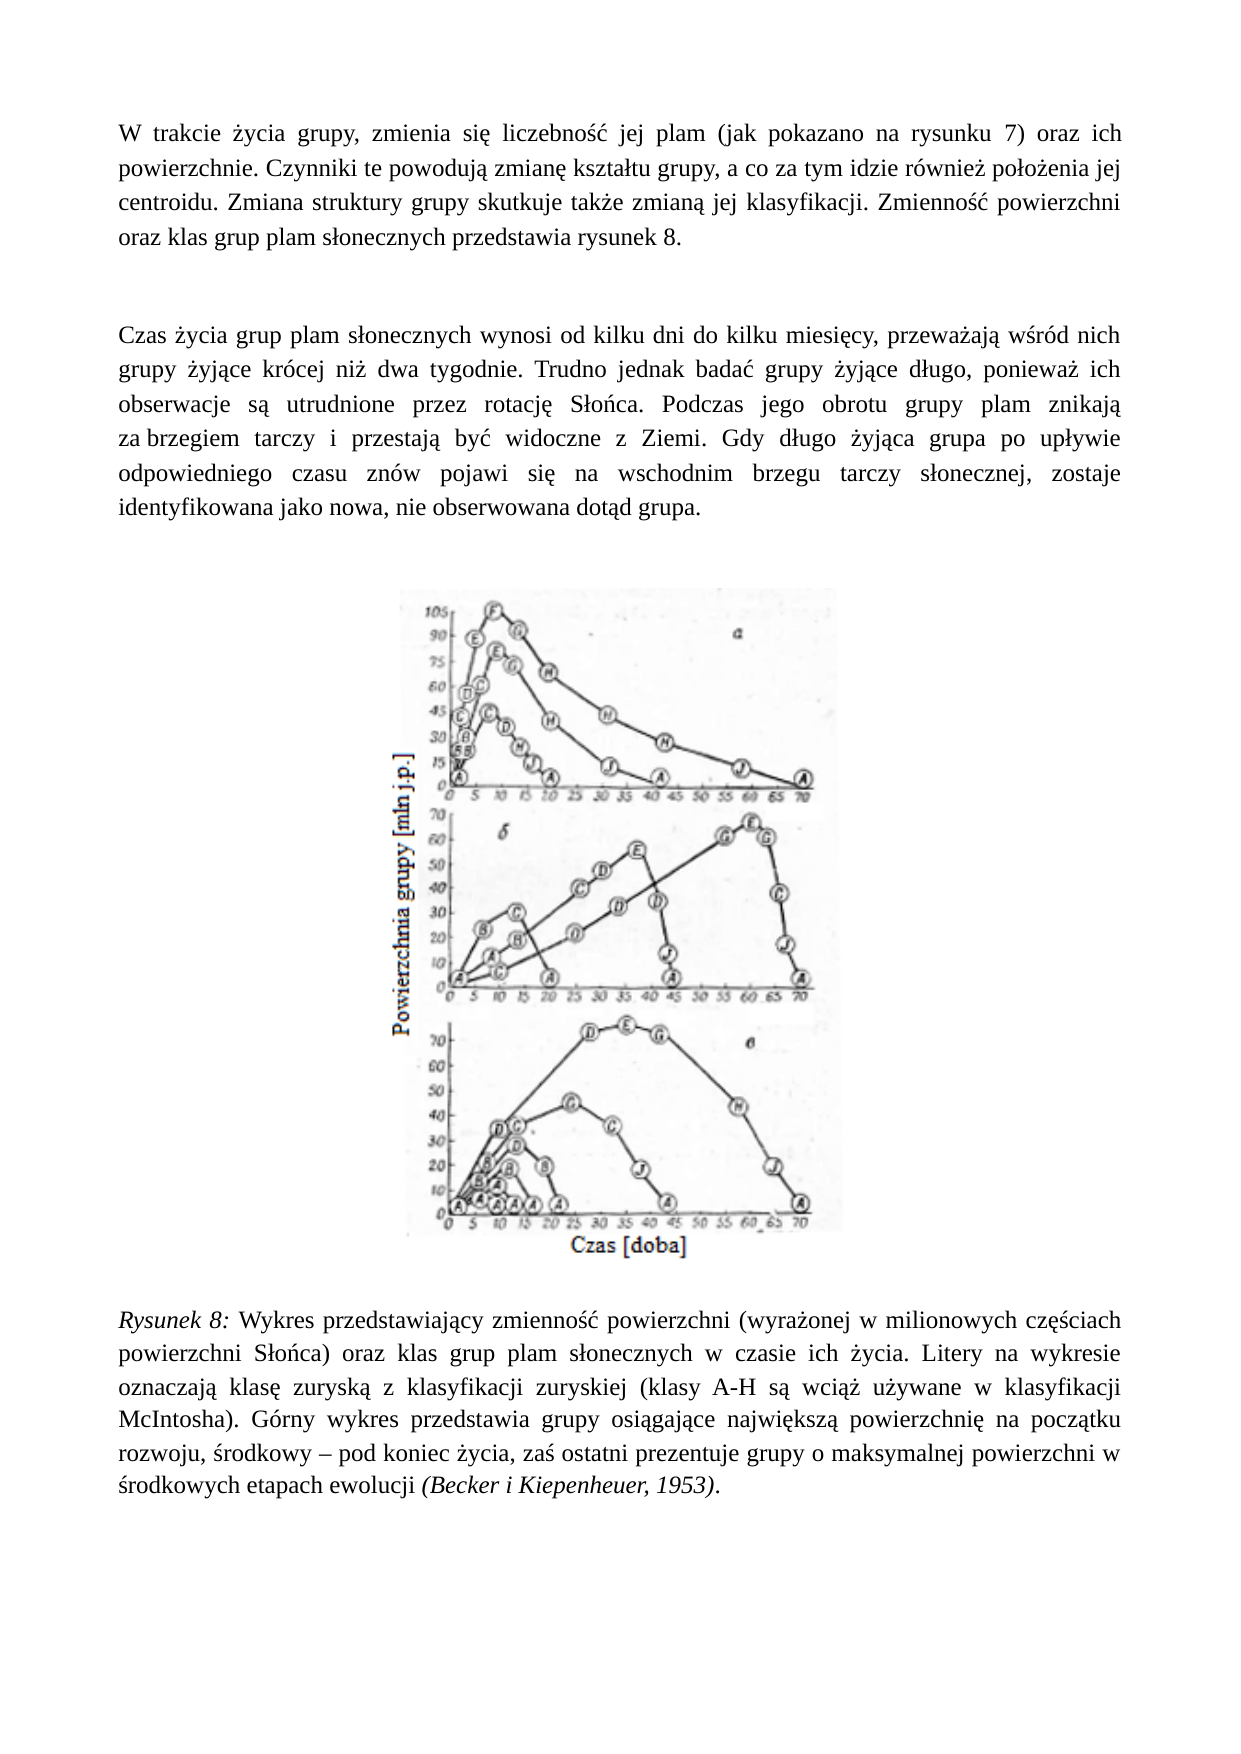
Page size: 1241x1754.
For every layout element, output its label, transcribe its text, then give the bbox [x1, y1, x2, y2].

picture [381, 588, 860, 1264]
text Rysunek 8: Wykres przedstawiający zmienność powierzchni (wyrażonej w milionowych częściach powierzchni Słońca) oraz klas grup plam słonecznych w czasie ich życia. Litery na wykresie oznaczają klasę zuryską z klasyfikacji zuryskiej (klasy A-H są wciąż używane w klasyfikacji McIntosha). Górny wykres przedstawia grupy osiągające największą powierzchnię na początku rozwoju, środkowy – pod koniec życia, zaś ostatni prezentuje grupy o maksymalnej powierzchni w środkowych etapach ewolucji (Becker i Kiepenheuer, 1953). [118, 563, 1122, 1499]
text W trakcie życia grupy, zmienia się liczebność jej plam (jak pokazano na rysunku 7) oraz ich powierzchnie. Czynniki te powodują zmianę kształtu grupy, a co za tym idzie również położenia jej centroidu. Zmiana struktury grupy skutkuje także zmianą jej klasyfikacji. Zmienność powierzchni oraz klas grup plam słonecznych przedstawia rysunek 8. [118, 118, 1122, 250]
text Czas życia grup plam słonecznych wynosi od kilku dni do kilku miesięcy, przeważają wśród nich grupy żyjące krócej niż dwa tygodnie. Trudno jednak badać grupy żyjące długo, ponieważ ich obserwacje są utrudnione przez rotację Słońca. Podczas jego obrotu grupy plam znikają za brzegiem tarczy i przestają być widoczne z Ziemi. Gdy długo żyjąca grupa po upływie odpowiedniego czasu znów pojawi się na wschodnim brzegu tarczy słonecznej, zostaje identyfikowana jako nowa, nie obserwowana dotąd grupa. [118, 320, 1122, 521]
